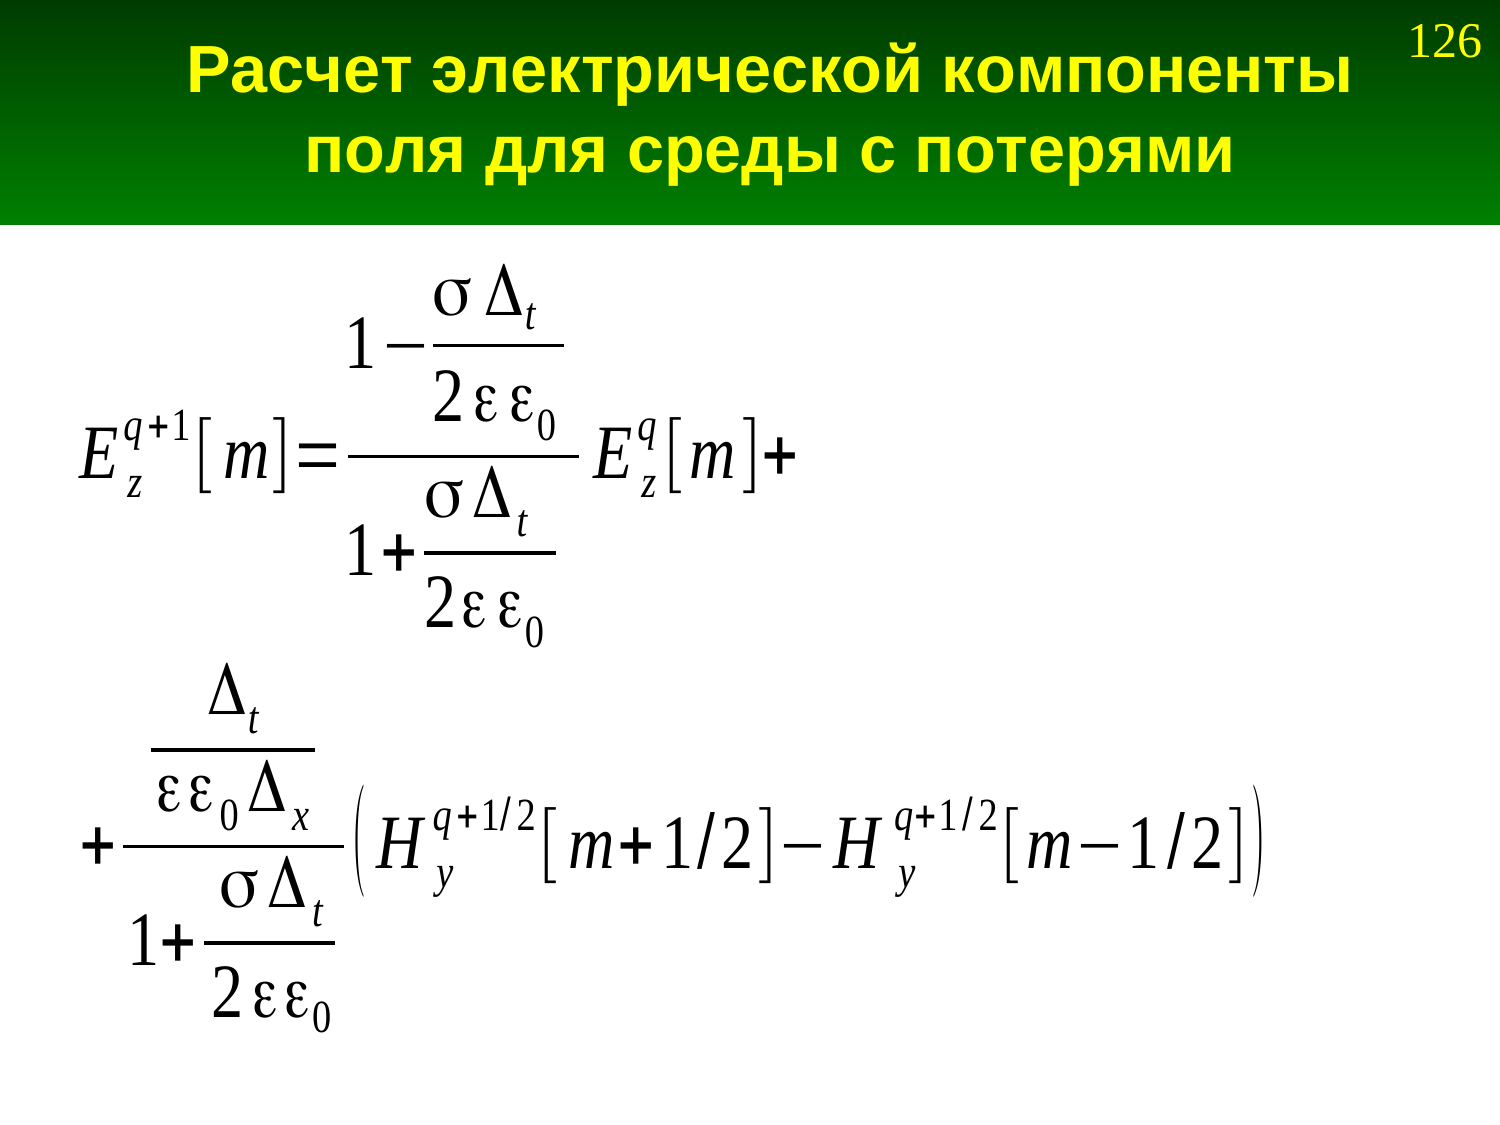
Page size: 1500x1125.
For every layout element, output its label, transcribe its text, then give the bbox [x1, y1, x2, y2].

title Расчет электрической компоненты поля для среды с потерями [100, 7, 1441, 204]
chart [59, 257, 1279, 1045]
